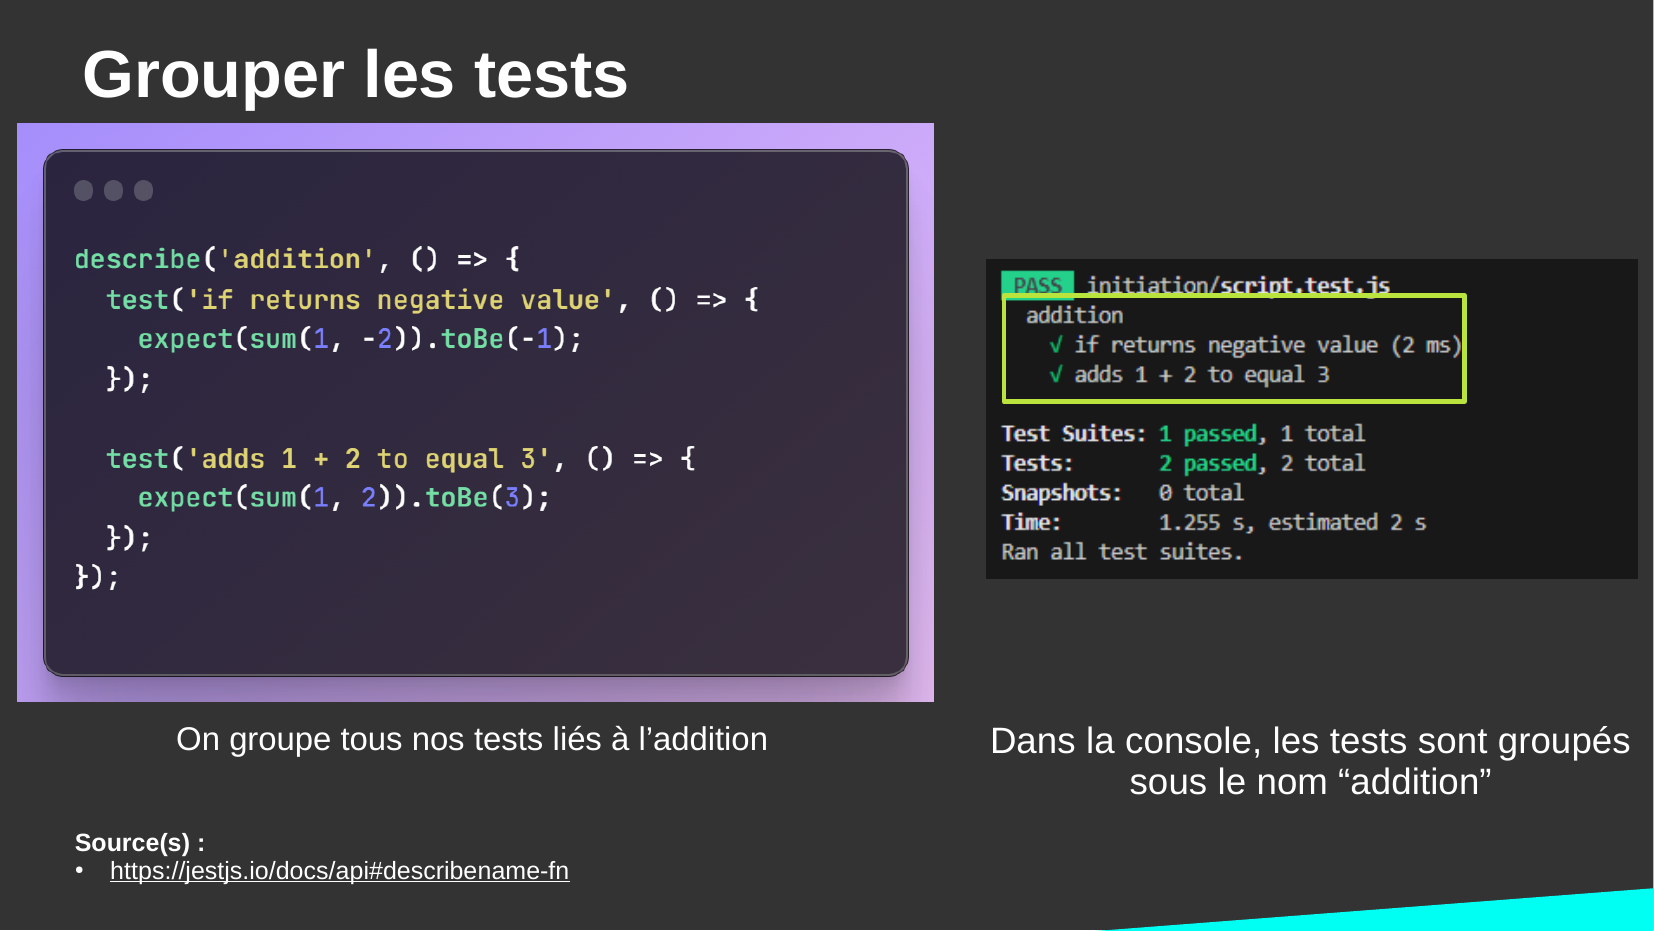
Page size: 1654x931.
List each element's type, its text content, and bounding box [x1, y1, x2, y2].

title Grouper les tests [82, 37, 1571, 112]
picture [17, 123, 934, 702]
text_box Source(s) : https://jestjs.io/docs/api#describename-fn [60, 821, 1040, 906]
list On groupe tous nos tests liés à l’addition [135, 720, 810, 780]
text_box [1095, 888, 1654, 931]
list Dans la console, les tests sont groupés sous le nom “addition” [974, 720, 1648, 804]
picture [986, 259, 1638, 579]
